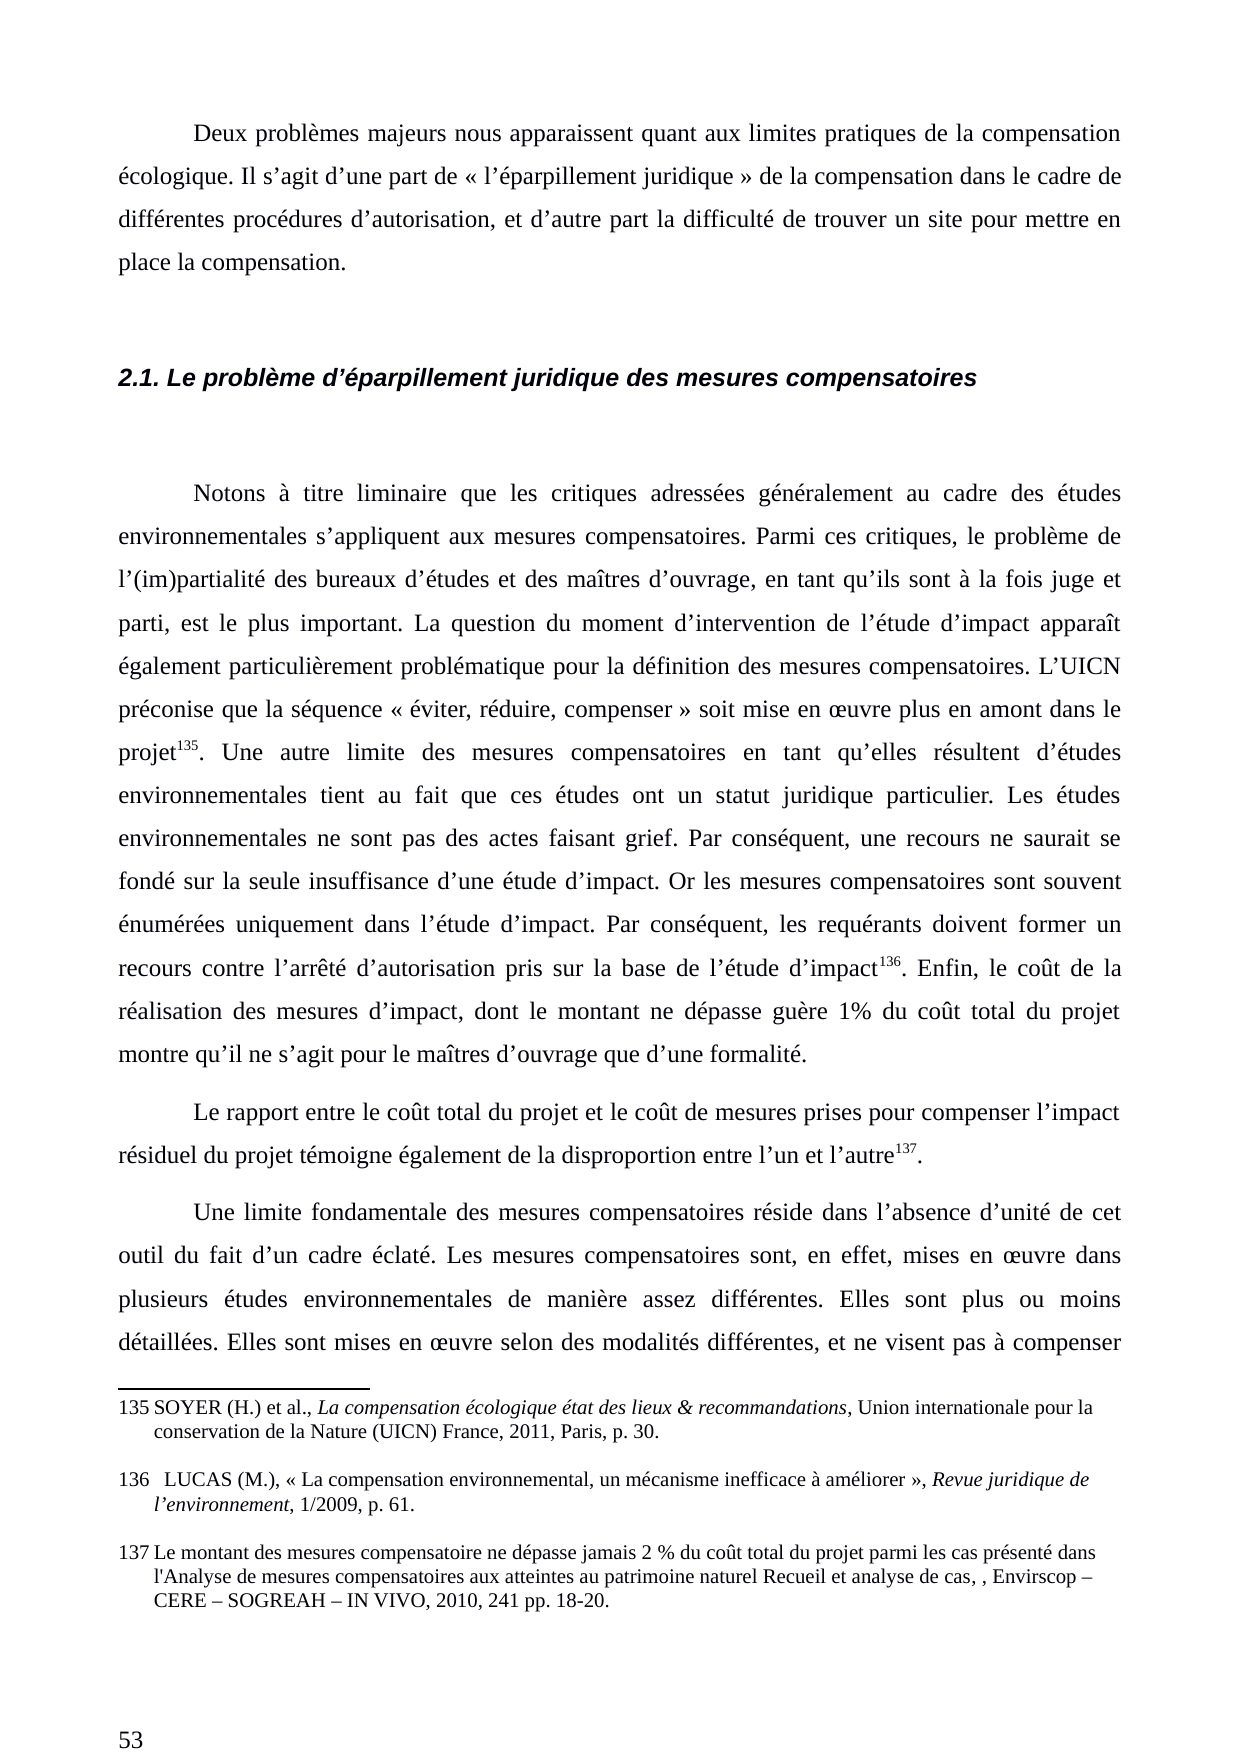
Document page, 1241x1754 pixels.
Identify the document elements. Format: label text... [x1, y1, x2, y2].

text Une limite fondamentale des mesures compensatoires réside dans l’absence d’unité de cet outil du fait d’un cadre éclaté. Les mesures compensatoires sont, en effet, mises en œuvre dans plusieurs études environnementales de manière assez différentes. Elles sont plus ou moins détaillées. Elles sont mises en œuvre selon des modalités différentes, et ne visent pas à compenser [118, 1197, 1122, 1356]
text Le rapport entre le coût total du projet et le coût de mesures prises pour compenser l’impact résiduel du projet témoigne également de la disproportion entre l’un et l’autre. [118, 1097, 1122, 1168]
text SOYER (H.) et al., La compensation écologique état des lieux & recommandations, Union internationale pour la conservation de la Nature (UICN) France, 2011, Paris, p. 30. [118, 1395, 1122, 1443]
text Le montant des mesures compensatoire ne dépasse jamais 2 % du coût total du projet parmi les cas présenté dans l'Analyse de mesures compensatoires aux atteintes au patrimoine naturel Recueil et analyse de cas, , Envirscop – CERE – SOGREAH – IN VIVO, 2010, 241 pp. 18-20. [118, 1539, 1122, 1612]
text 2.1. Le problème d’éparpillement juridique des mesures compensatoires [118, 363, 1122, 392]
text Notons à titre liminaire que les critiques adressées généralement au cadre des études environnementales s’appliquent aux mesures compensatoires. Parmi ces critiques, le problème de l’(im)partialité des bureaux d’études et des maîtres d’ouvrage, en tant qu’ils sont à la fois juge et parti, est le plus important. La question du moment d’intervention de l’étude d’impact apparaît également particulièrement problématique pour la définition des mesures compensatoires. L’UICN préconise que la séquence « éviter, réduire, compenser » soit mise en œuvre plus en amont dans le projet. Une autre limite des mesures compensatoires en tant qu’elles résultent d’études environnementales tient au fait que ces études ont un statut juridique particulier. Les études environnementales ne sont pas des actes faisant grief. Par conséquent, une recours ne saurait se fondé sur la seule insuffisance d’une étude d’impact. Or les mesures compensatoires sont souvent énumérées uniquement dans l’étude d’impact. Par conséquent, les requérants doivent former un recours contre l’arrêté d’autorisation pris sur la base de l’étude d’impact. Enfin, le coût de la réalisation des mesures d’impact, dont le montant ne dépasse guère 1% du coût total du projet montre qu’il ne s’agit pour le maîtres d’ouvrage que d’une formalité. [118, 478, 1122, 1068]
text LUCAS (M.), « La compensation environnemental, un mécanisme inefficace à améliorer », Revue juridique de l’environnement, 1/2009, p. 61. [118, 1467, 1122, 1516]
text Deux problèmes majeurs nous apparaissent quant aux limites pratiques de la compensation écologique. Il s’agit d’une part de « l’éparpillement juridique » de la compensation dans le cadre de différentes procédures d’autorisation, et d’autre part la difficulté de trouver un site pour mettre en place la compensation. [118, 118, 1122, 276]
